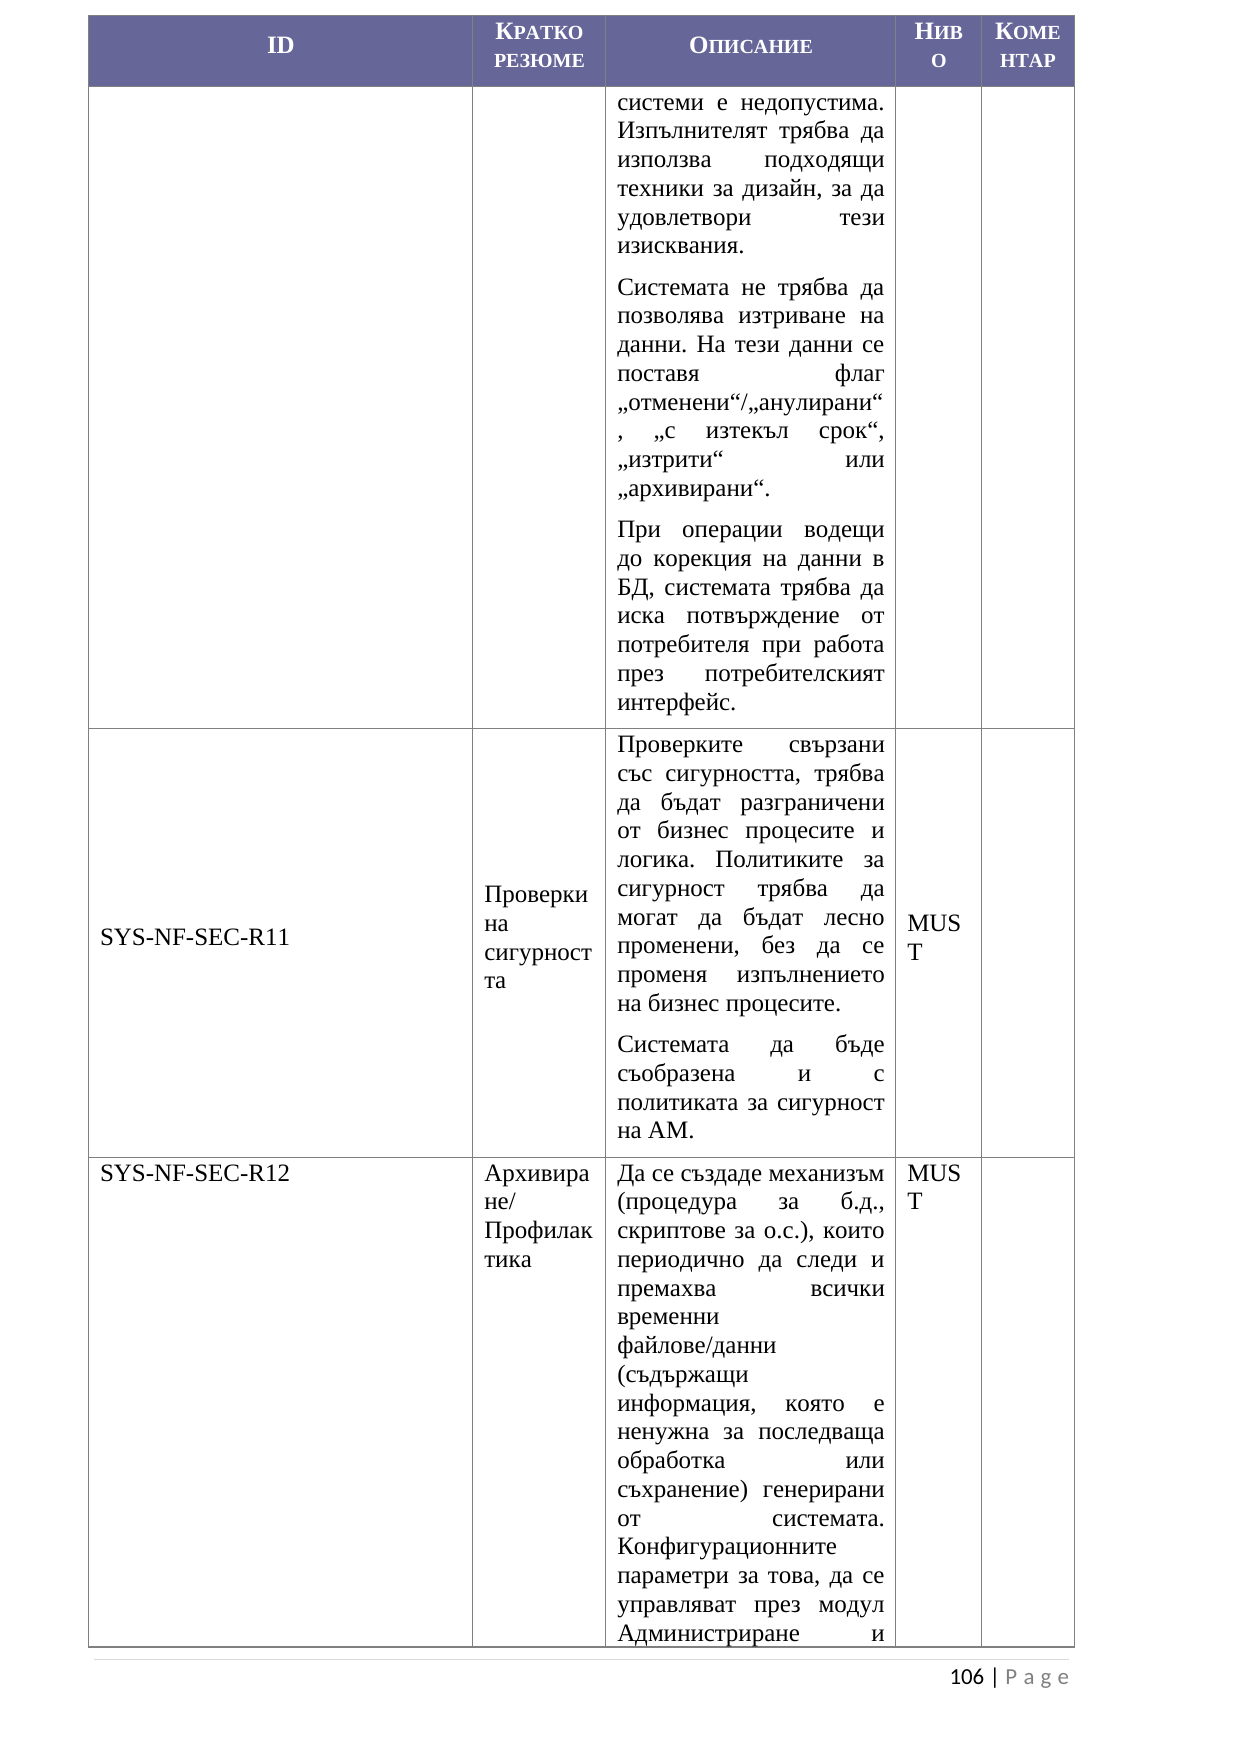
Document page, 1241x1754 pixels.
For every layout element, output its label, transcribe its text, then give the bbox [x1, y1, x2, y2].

table_cell [982, 1158, 1074, 1646]
table_cell SYS-NF-SEC-R12 [89, 1158, 472, 1646]
table_cell системи е недопустима. Изпълнителят трябва да използва подходящи техники за дизайн, за да удовлетвори тези изисквания. Системата не трябва да позволява изтриване на данни. На тези данни се поставя флаг „отменени“/„анулирани“, „с изтекъл срок“, „изтрити“ или „архивирани“. При операции водещи до корекция на данни в БД, системата трябва да иска потвърждение от потребителя при работа през потребителският интерфейс. [606, 87, 895, 728]
table_cell Проверките свързани със сигурността, трябва да бъдат разграничени от бизнес процесите и логика. Политиките за сигурност трябва да могат да бъдат лесно променени, без да се променя изпълнението на бизнес процесите. Системата да бъде съобразена и с политиката за сигурност на АМ. [606, 729, 895, 1157]
table_cell MUST [896, 1158, 981, 1646]
table_header Описание [606, 16, 895, 86]
table_cell Проверки на сигурността [473, 729, 605, 1157]
table_cell [89, 87, 472, 728]
table_cell [473, 87, 605, 728]
table_header Кратко резюме [473, 16, 605, 86]
table_header Ниво [896, 16, 981, 86]
table_header Коментар [982, 16, 1074, 86]
table_cell MUST [896, 729, 981, 1157]
table_cell Да се създаде механизъм (процедура за б.д., скриптове за о.с.), които периодично да следи и премахва всички временни файлове/данни (съдържащи информация, която е ненужна за последваща обработка или съхранение) генерирани от системата. Конфигурационните параметри за това, да се управляват през модул Администриране и [606, 1158, 895, 1646]
table_cell SYS-NF-SEC-R11 [89, 729, 472, 1157]
table_cell Архивиране/Профилактика [473, 1158, 605, 1646]
table_cell [982, 87, 1074, 728]
table_header ID [89, 16, 472, 86]
table_cell [896, 87, 981, 728]
table_cell [982, 729, 1074, 1157]
